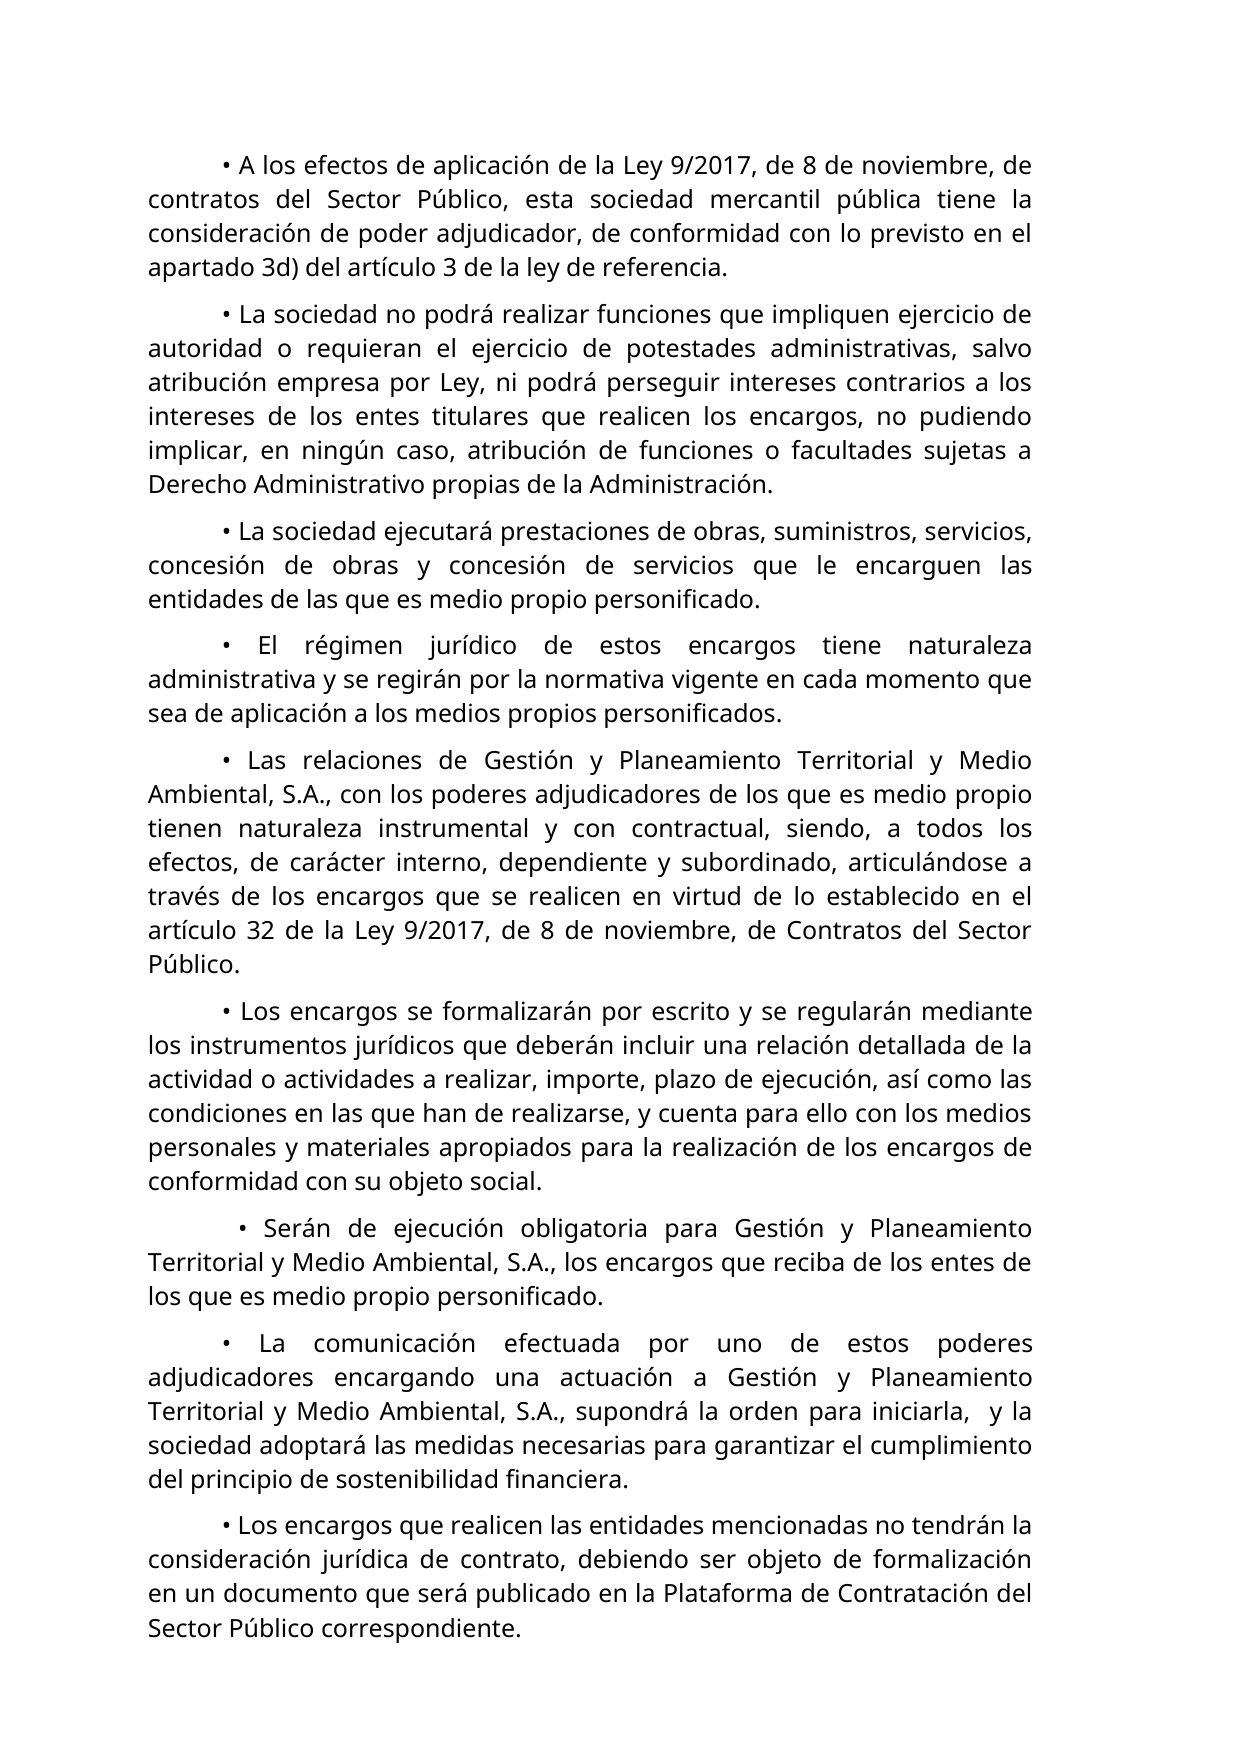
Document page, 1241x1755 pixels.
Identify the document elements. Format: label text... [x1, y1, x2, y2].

text • A los efectos de aplicación de la Ley 9/2017, de 8 de noviembre, de contratos del Sector Público, esta sociedad mercantil pública tiene la consideración de poder adjudicador, de conformidad con lo previsto en el apartado 3d) del artículo 3 de la ley de referencia. [148, 148, 1034, 284]
text • La comunicación efectuada por uno de estos poderes adjudicadores encargando una actuación a Gestión y Planeamiento Territorial y Medio Ambiental, S.A., supondrá la orden para iniciarla, y la sociedad adoptará las medidas necesarias para garantizar el cumplimiento del principio de sostenibilidad financiera. [148, 1325, 1034, 1496]
text • El régimen jurídico de estos encargos tiene naturaleza administrativa y se regirán por la normativa vigente en cada momento que sea de aplicación a los medios propios personificados. [148, 628, 1034, 730]
text • La sociedad no podrá realizar funciones que impliquen ejercicio de autoridad o requieran el ejercicio de potestades administrativas, salvo atribución empresa por Ley, ni podrá perseguir intereses contrarios a los intereses de los entes titulares que realicen los encargos, no pudiendo implicar, en ningún caso, atribución de funciones o facultades sujetas a Derecho Administrativo propias de la Administración. [148, 296, 1034, 501]
text • Serán de ejecución obligatoria para Gestión y Planeamiento Territorial y Medio Ambiental, S.A., los encargos que reciba de los entes de los que es medio propio personificado. [148, 1211, 1034, 1313]
text • Los encargos se formalizarán por escrito y se regularán mediante los instrumentos jurídicos que deberán incluir una relación detallada de la actividad o actividades a realizar, importe, plazo de ejecución, así como las condiciones en las que han de realizarse, y cuenta para ello con los medios personales y materiales apropiados para la realización de los encargos de conformidad con su objeto social. [148, 994, 1034, 1198]
text • La sociedad ejecutará prestaciones de obras, suministros, servicios, concesión de obras y concesión de servicios que le encarguen las entidades de las que es medio propio personificado. [148, 513, 1034, 616]
text • Los encargos que realicen las entidades mencionadas no tendrán la consideración jurídica de contrato, debiendo ser objeto de formalización en un documento que será publicado en la Plataforma de Contratación del Sector Público correspondiente. [148, 1508, 1034, 1644]
text • Las relaciones de Gestión y Planeamiento Territorial y Medio Ambiental, S.A., con los poderes adjudicadores de los que es medio propio tienen naturaleza instrumental y con contractual, siendo, a todos los efectos, de carácter interno, dependiente y subordinado, articulándose a través de los encargos que se realicen en virtud de lo establecido en el artículo 32 de la Ley 9/2017, de 8 de noviembre, de Contratos del Sector Público. [148, 743, 1034, 981]
